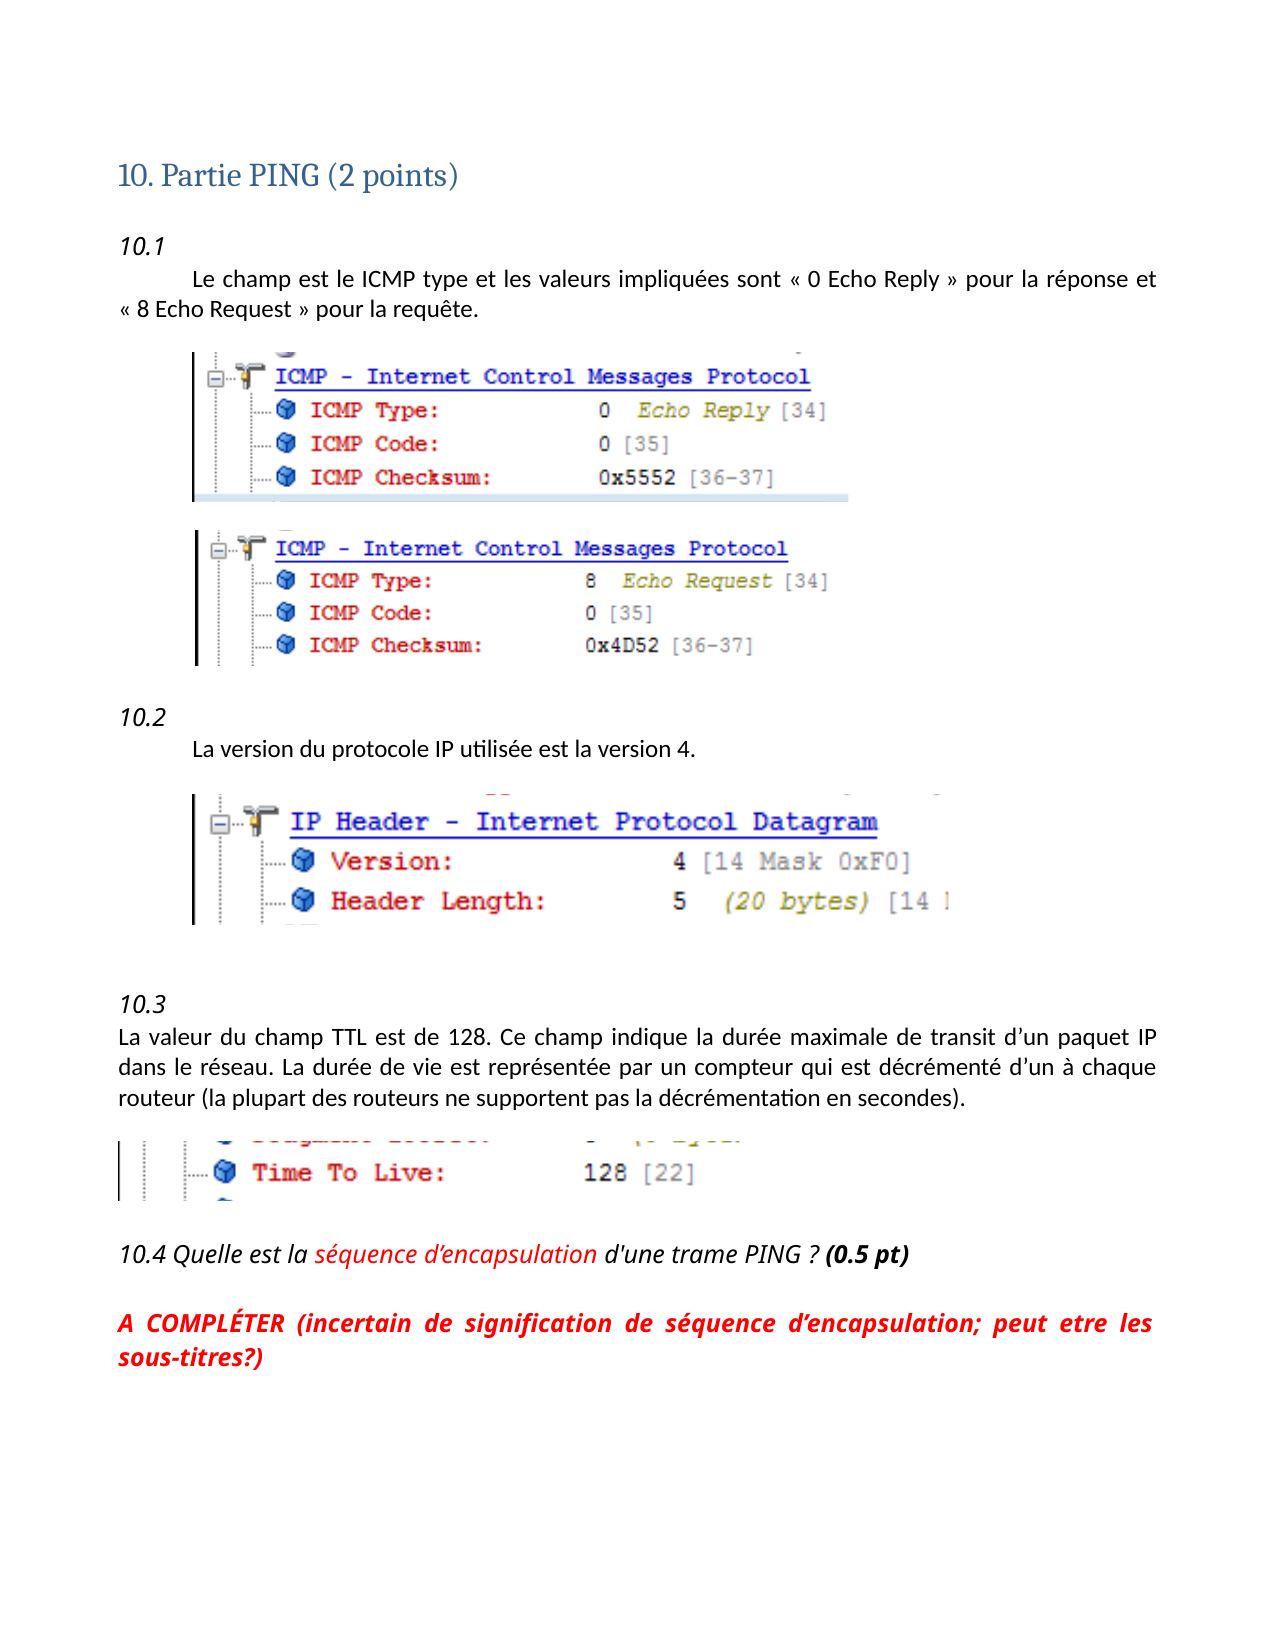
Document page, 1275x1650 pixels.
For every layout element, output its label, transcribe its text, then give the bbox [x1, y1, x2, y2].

text La valeur du champ TTL est de 128. Ce champ indique la durée maximale de transit d’un paquet IP dans le réseau. La durée de vie est représentée par un compteur qui est décrémenté d’un à chaque routeur (la plupart des routeurs ne supportent pas la décrémentation en secondes). [118, 1021, 1157, 1113]
text 10.3 [118, 953, 1157, 1021]
text La version du protocole IP utilisée est la version 4. [118, 733, 1157, 764]
text Le champ est le ICMP type et les valeurs impliquées sont « 0 Echo Reply » pour la réponse et « 8 Echo Request » pour la requête. [118, 263, 1157, 324]
text 10.2 [118, 665, 1157, 733]
text 10.4 Quelle est la séquence d’encapsulation d'une trame ​PING​ ? ​(0.5 pt) [118, 1201, 1157, 1272]
text A COMPLÉTER (incertain de signification de séquence d’encapsulation; peut etre les sous-titres?) [118, 1306, 1157, 1374]
text 10.1 [118, 229, 1157, 263]
text 10. Partie PING (2 points) [118, 156, 1157, 195]
